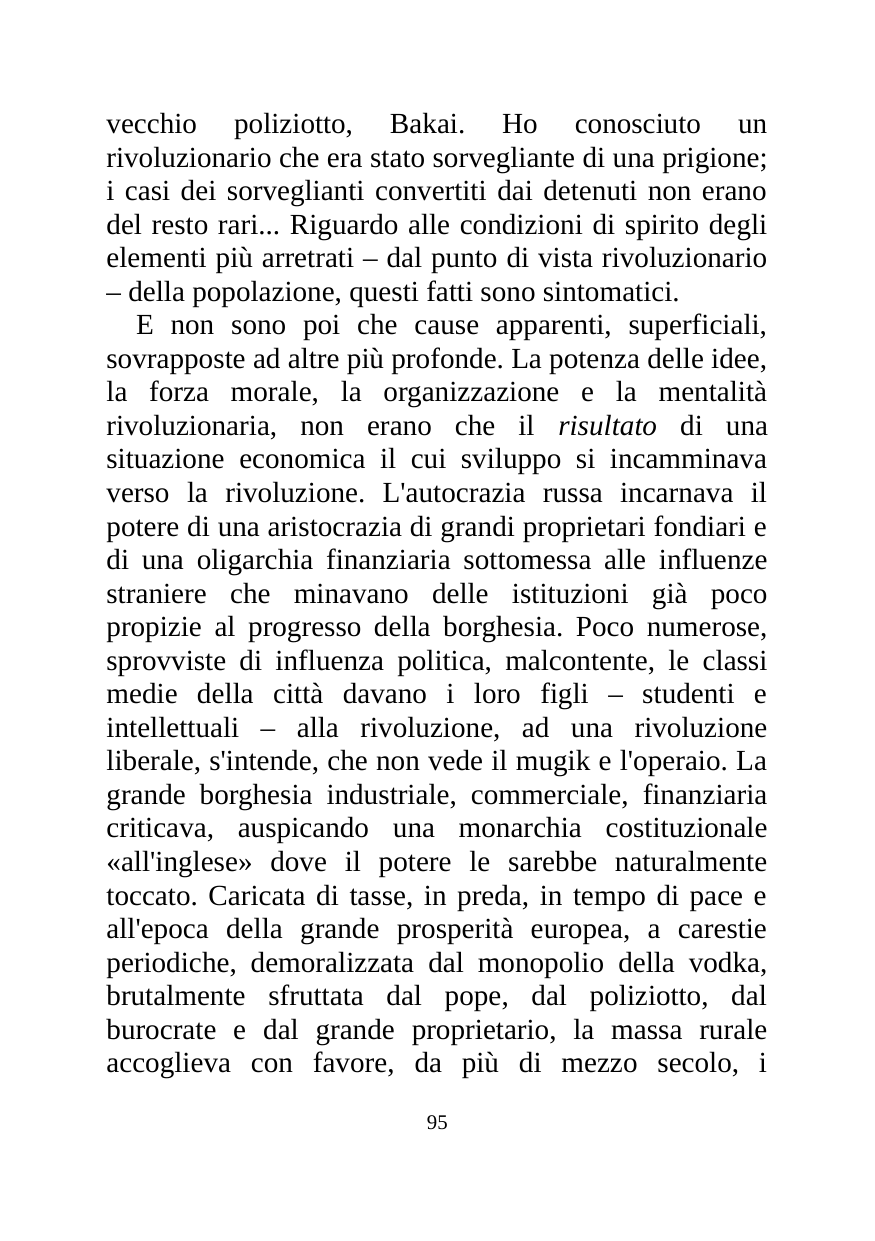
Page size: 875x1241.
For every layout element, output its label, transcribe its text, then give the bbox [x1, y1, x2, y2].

text E non sono poi che cause apparenti, superficiali, sovrapposte ad altre più profonde. La potenza delle idee, la forza morale, la organizzazione e la mentalità rivoluzionaria, non erano che il risultato di una situazione economica il cui sviluppo si incamminava verso la rivoluzione. L'autocrazia russa incarnava il potere di una aristocrazia di grandi proprietari fondiari e di una oligarchia finanziaria sottomessa alle influenze straniere che minavano delle istituzioni già poco propizie al progresso della borghesia. Poco numerose, sprovviste di influenza politica, malcontente, le classi medie della città davano i loro figli – studenti e intellettuali – alla rivoluzione, ad una rivoluzione liberale, s'intende, che non vede il mugik e l'operaio. La grande borghesia industriale, commerciale, finanziaria criticava, auspicando una monarchia costituzionale «all'inglese» dove il potere le sarebbe naturalmente toccato. Caricata di tasse, in preda, in tempo di pace e all'epoca della grande prosperità europea, a carestie periodiche, demoralizzata dal monopolio della vodka, brutalmente sfruttata dal pope, dal poliziotto, dal burocrate e dal grande proprietario, la massa rurale accoglieva con favore, da più di mezzo secolo, i [106, 307, 768, 1079]
text vecchio poliziotto, Bakai. Ho conosciuto un rivoluzionario che era stato sorvegliante di una prigione; i casi dei sorveglianti convertiti dai detenuti non erano del resto rari... Riguardo alle condizioni di spirito degli elementi più arretrati – dal punto di vista rivoluzionario – della popolazione, questi fatti sono sintomatici. [106, 106, 768, 307]
